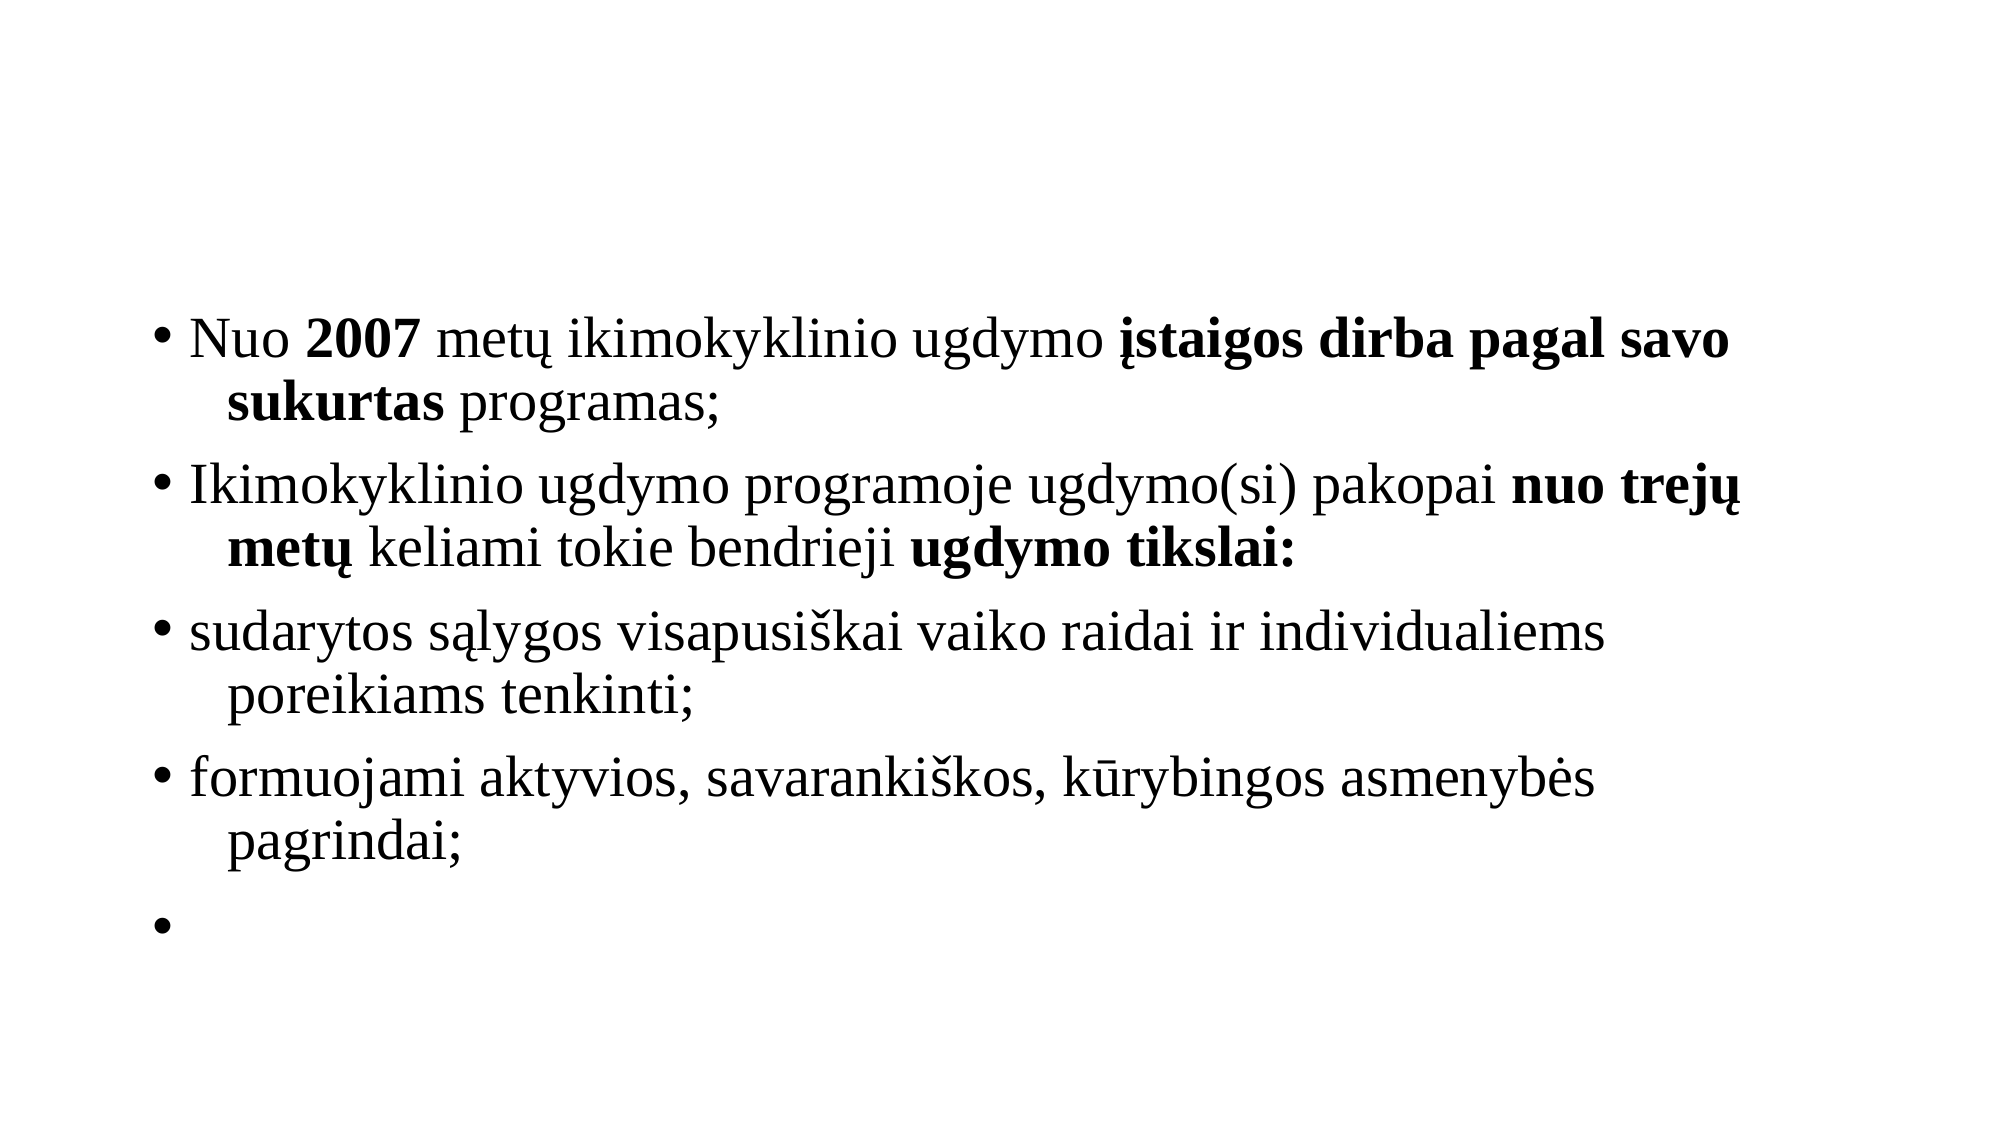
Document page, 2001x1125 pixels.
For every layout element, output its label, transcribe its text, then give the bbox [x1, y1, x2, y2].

list Nuo 2007 metų ikimokyklinio ugdymo įstaigos dirba pagal savo sukurtas programas; Ikimokyklinio ugdymo programoje ugdymo(si) pakopai nuo trejų metų keliami tokie bendrieji ugdymo tikslai: sudarytos sąlygos visapusiškai vaiko raidai ir individualiems poreikiams tenkinti; formuojami aktyvios, savarankiškos, kūrybingos asmenybės pagrindai; [137, 299, 1863, 1014]
